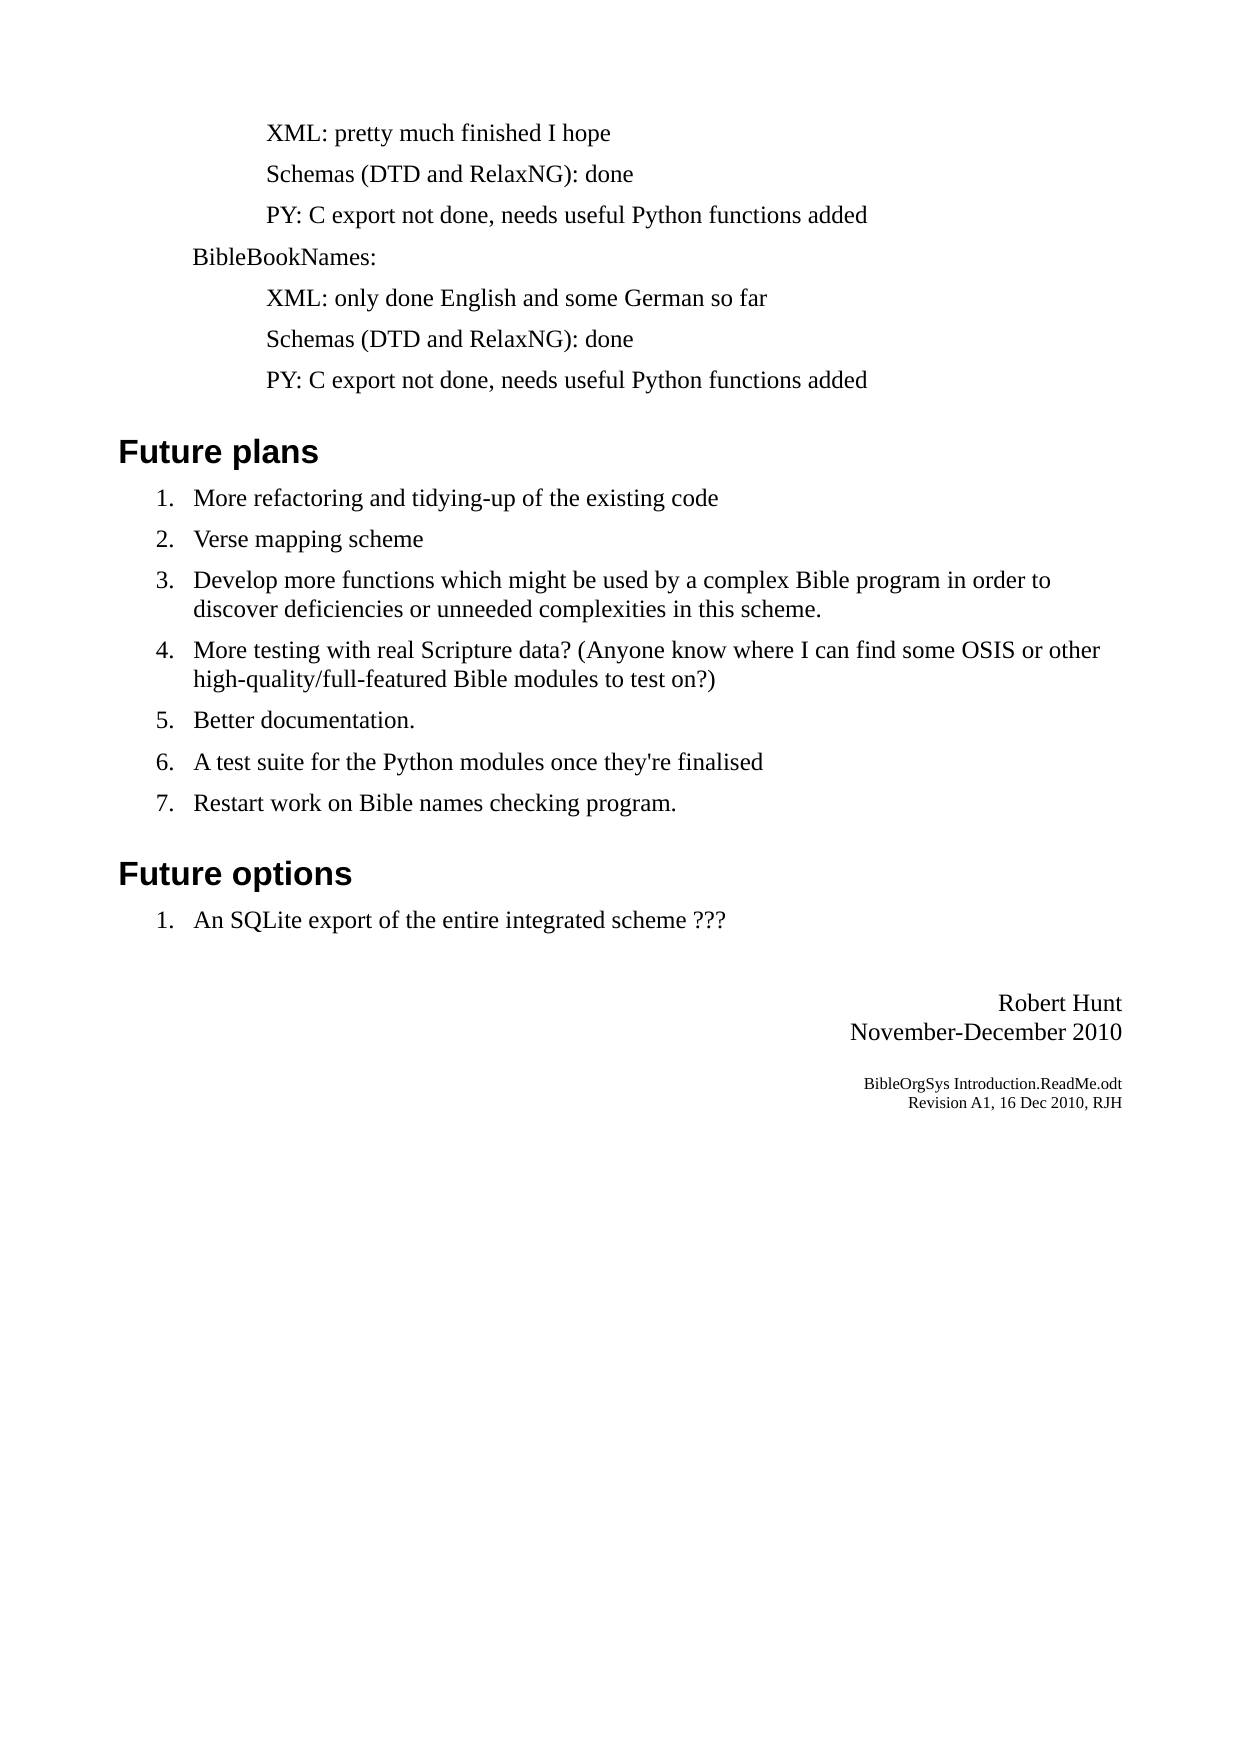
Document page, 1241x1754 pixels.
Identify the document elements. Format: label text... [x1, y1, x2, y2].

text Robert Hunt November-December 2010 BibleOrgSys Introduction.ReadMe.odt Revision A1, 16 Dec 2010, RJH [118, 988, 1122, 1112]
text Schemas (DTD and RelaxNG): done [266, 159, 1122, 188]
text Schemas (DTD and RelaxNG): done [266, 324, 1122, 353]
text PY: C export not done, needs useful Python functions added [266, 201, 1122, 229]
list Verse mapping scheme [156, 524, 1122, 553]
text PY: C export not done, needs useful Python functions added [266, 366, 1122, 394]
text XML: pretty much finished I hope [266, 118, 1122, 147]
list An SQLite export of the entire integrated scheme ??? [156, 905, 1122, 934]
list Develop more functions which might be used by a complex Bible program in order to discover deficiencies or unneeded complexities in this scheme. [156, 566, 1122, 623]
list Restart work on Bible names checking program. [156, 788, 1122, 817]
text BibleBookNames: [192, 242, 1122, 271]
subtitle Future plans [118, 432, 1122, 471]
list A test suite for the Python modules once they're finalised [156, 747, 1122, 776]
list Better documentation. [156, 706, 1122, 734]
list More testing with real Scripture data? (Anyone know where I can find some OSIS or other high-quality/full-featured Bible modules to test on?) [156, 636, 1122, 693]
text XML: only done English and some German so far [266, 283, 1122, 312]
subtitle Future options [118, 854, 1122, 893]
list More refactoring and tidying-up of the existing code [156, 483, 1122, 512]
